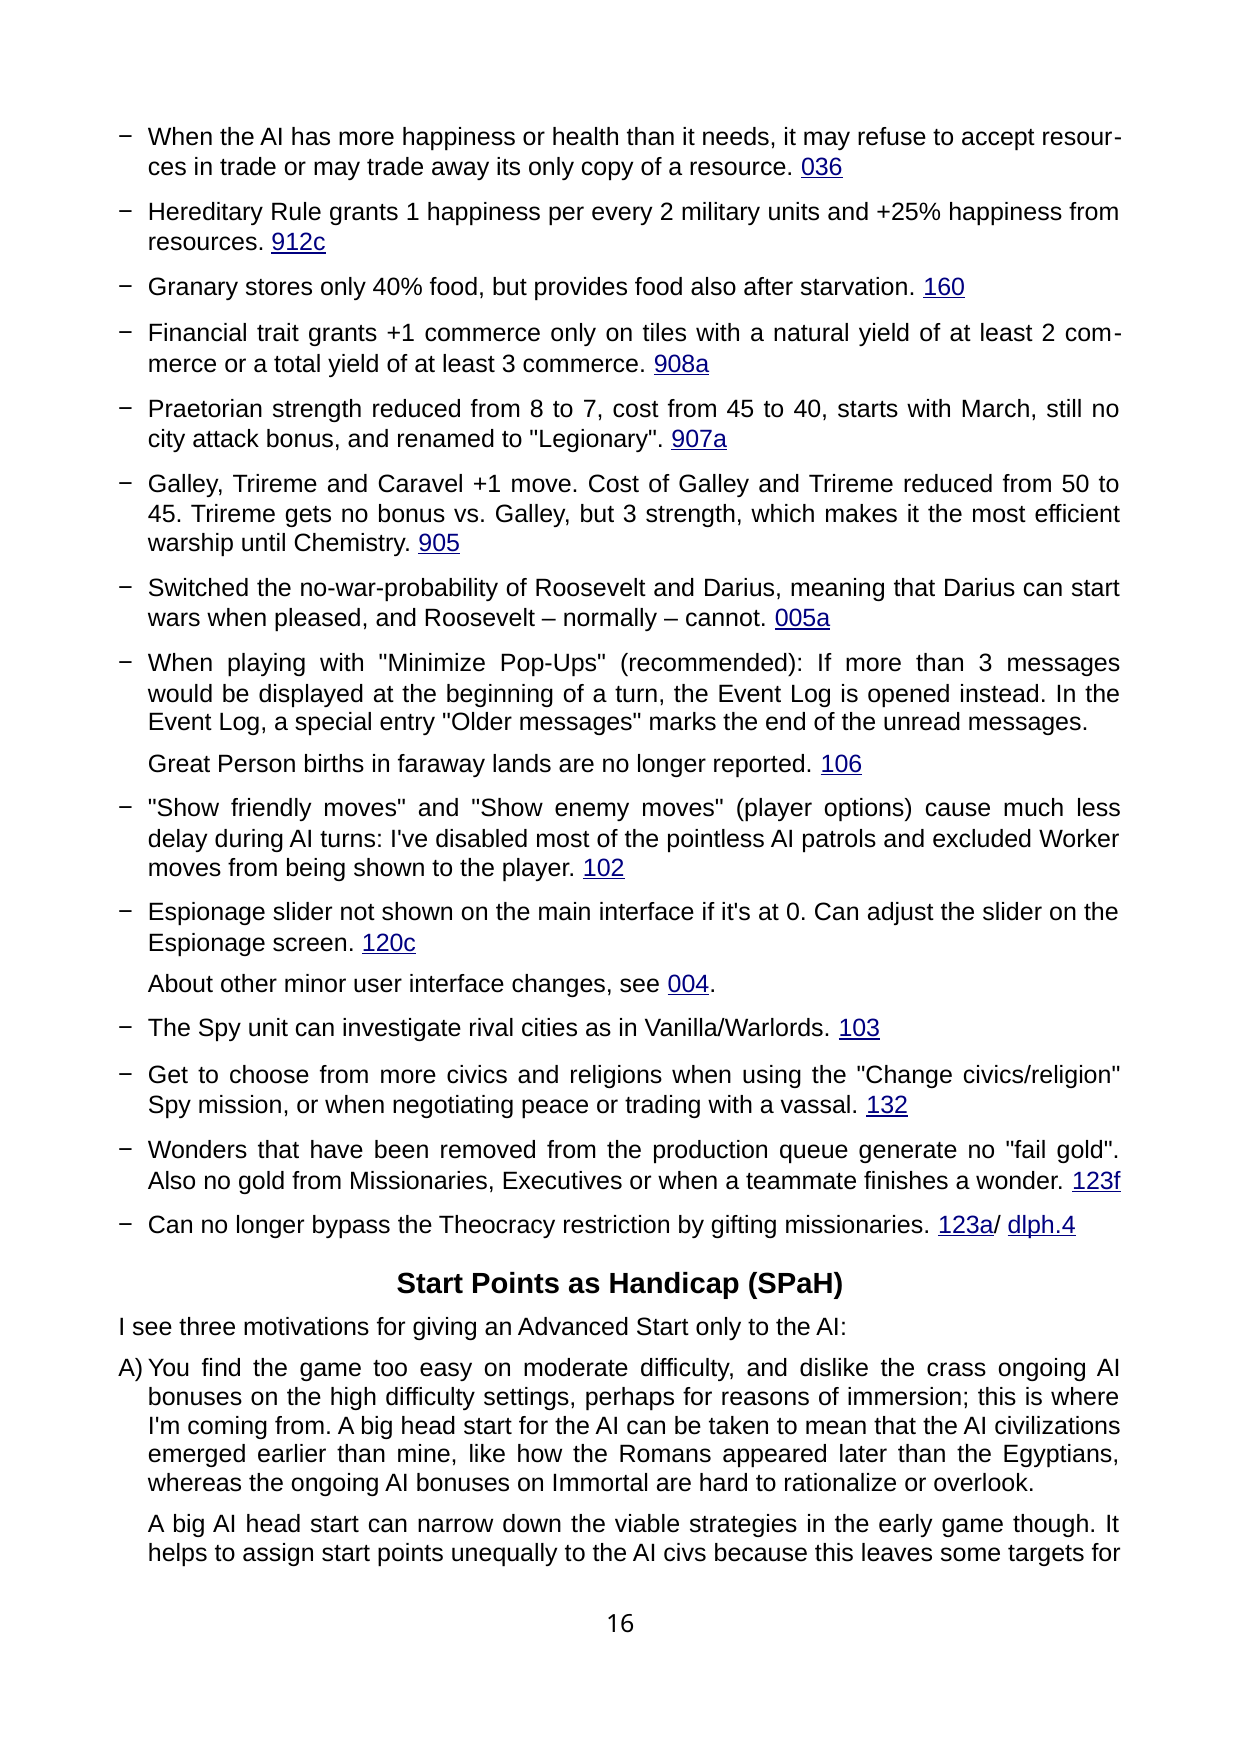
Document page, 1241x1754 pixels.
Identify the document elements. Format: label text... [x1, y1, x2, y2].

list When the AI has more happiness or health than it needs, it may refuse to accept resour­ces in trade or may trade away its only copy of a resource. 036 [118, 118, 1122, 181]
list Hereditary Rule grants 1 happiness per every 2 military units and +25% happiness from resources. 912c [118, 193, 1122, 256]
list Granary stores only 40% food, but provides food also after starvation. 160 [118, 268, 1122, 303]
text I see three motivations for giving an Advanced Start only to the AI: [118, 1312, 1122, 1341]
list Great Person births in faraway lands are no longer reported. 106 [118, 748, 1122, 777]
list Financial trait grants +1 commerce only on tiles with a natural yield of at least 2 com­merce or a total yield of at least 3 commerce. 908a [118, 315, 1122, 378]
list You find the game too easy on moderate difficulty, and dislike the crass ongoing AI bonuses on the high difficulty settings, perhaps for reasons of immersion; this is where I'm coming from. A big head start for the AI can be taken to mean that the AI civilizations emerged earlier than mine, like how the Romans appeared later than the Egyptians, whereas the ongoing AI bonuses on Immortal are hard to rationalize or overlook. [118, 1353, 1122, 1497]
subtitle Start Points as Handicap (SPaH) [118, 1266, 1122, 1299]
list Wonders that have been removed from the production queue generate no "fail gold". Also no gold from Missionaries, Executives or when a teammate finishes a wonder. 123f [118, 1132, 1122, 1194]
list Praetorian strength reduced from 8 to 7, cost from 45 to 40, starts with March, still no city attack bonus, and renamed to "Legionary". 907a [118, 390, 1122, 453]
list Can no longer bypass the Theocracy restriction by gifting missionaries. 123a/ dlph.4 [118, 1207, 1122, 1241]
list A big AI head start can narrow down the viable strategies in the early game though. It helps to assign start points unequally to the AI civs because this leaves some targets for [118, 1509, 1122, 1567]
list "Show friendly moves" and "Show enemy moves" (player options) cause much less delay during AI turns: I've disabled most of the pointless AI patrols and excluded Worker moves from being shown to the player. 102 [118, 790, 1122, 881]
list Get to choose from more civics and religions when using the "Change civics/religion" Spy mission, or when negotiating peace or trading with a vassal. 132 [118, 1056, 1122, 1119]
list When playing with "Minimize Pop-Ups" (recommended): If more than 3 messages would be displayed at the beginning of a turn, the Event Log is opened instead. In the Event Log, a special entry "Older messages" marks the end of the unread messages. [118, 644, 1122, 736]
list About other minor user interface changes, see 004. [118, 969, 1122, 998]
list Switched the no-war-probability of Roosevelt and Darius, meaning that Darius can start wars when pleased, and Roosevelt – normally – cannot. 005a [118, 569, 1122, 632]
list The Spy unit can investigate rival cities as in Vanilla/Warlords. 103 [118, 1010, 1122, 1044]
list Espionage slider not shown on the main interface if it's at 0. Can adjust the slider on the Espionage screen. 120c [118, 894, 1122, 956]
list Galley, Trireme and Caravel +1 move. Cost of Galley and Trireme reduced from 50 to 45. Trireme gets no bonus vs. Galley, but 3 strength, which makes it the most efficient warship until Chemistry. 905 [118, 465, 1122, 557]
